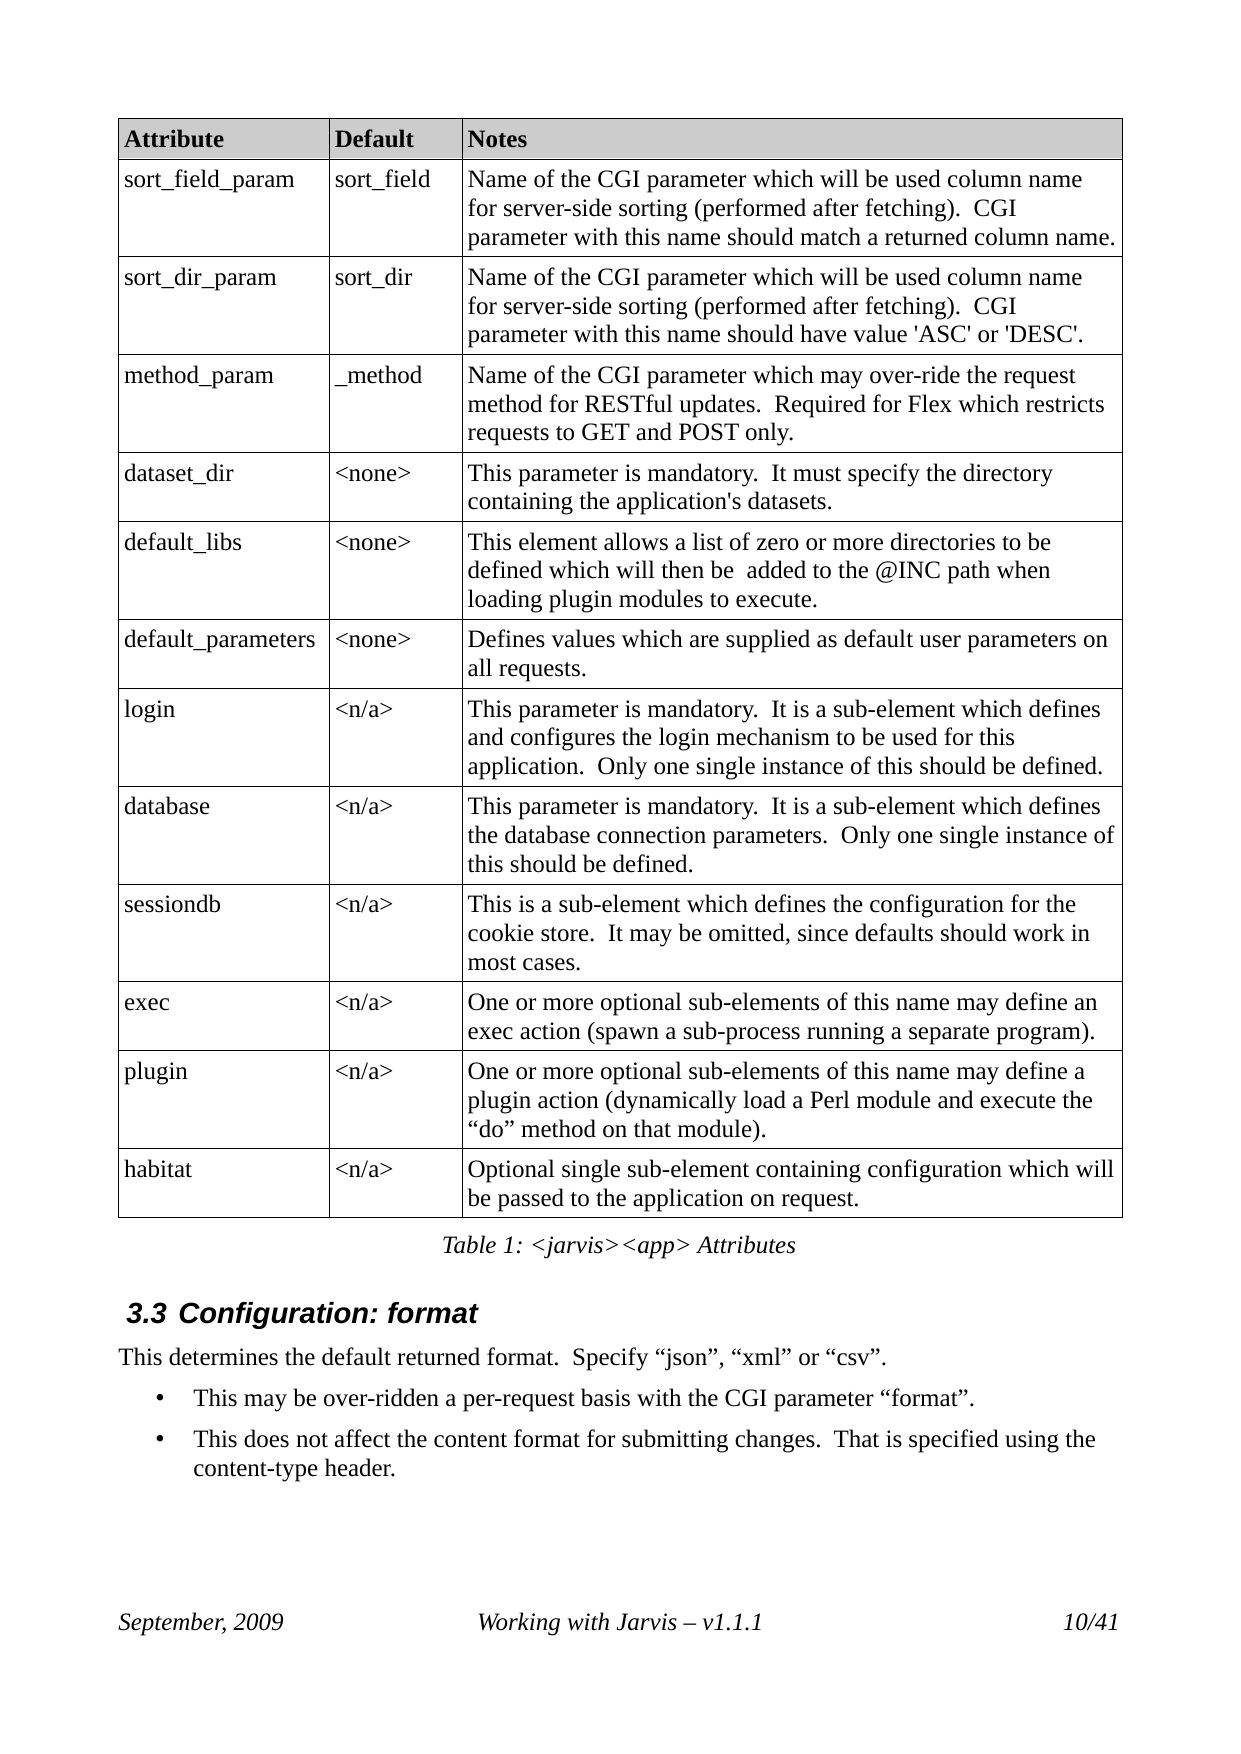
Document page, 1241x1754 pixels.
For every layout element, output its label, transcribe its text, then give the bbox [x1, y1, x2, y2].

table_cell Name of the CGI parameter which may over-ride the request method for RESTful updates. Required for Flex which restricts requests to GET and POST only. [463, 355, 1122, 452]
table_cell dataset_dir [119, 453, 329, 521]
table_cell <n/a> [330, 1149, 462, 1217]
table_cell sort_dir_param [119, 257, 329, 354]
table_cell sort_field_param [119, 160, 329, 256]
table_cell database [119, 787, 329, 883]
table_cell Optional single sub-element containing configuration which will be passed to the application on request. [463, 1149, 1122, 1217]
table_cell login [119, 689, 329, 786]
table_cell One or more optional sub-elements of this name may define a plugin action (dynamically load a Perl module and execute the “do” method on that module). [463, 1051, 1122, 1148]
table_cell <none> [330, 620, 462, 688]
table_cell plugin [119, 1051, 329, 1148]
table_cell <none> [330, 522, 462, 619]
table_header Attribute [119, 119, 329, 158]
table_cell This parameter is mandatory. It is a sub-element which defines and configures the login mechanism to be used for this application. Only one single instance of this should be defined. [463, 689, 1122, 786]
table_cell One or more optional sub-elements of this name may define an exec action (spawn a sub-process running a separate program). [463, 982, 1122, 1050]
table_cell Defines values which are supplied as default user parameters on all requests. [463, 620, 1122, 688]
table_cell This parameter is mandatory. It must specify the directory containing the application's datasets. [463, 453, 1122, 521]
table_cell default_parameters [119, 620, 329, 688]
table_cell exec [119, 982, 329, 1050]
table_cell habitat [119, 1149, 329, 1217]
text Table 1: <jarvis><app> Attributes [118, 1230, 1122, 1258]
table_cell <none> [330, 453, 462, 521]
table_cell sort_field [330, 160, 462, 256]
table_cell method_param [119, 355, 329, 452]
table_cell _method [330, 355, 462, 452]
table_cell <n/a> [330, 1051, 462, 1148]
table_cell This element allows a list of zero or more directories to be defined which will then be added to the @INC path when loading plugin modules to execute. [463, 522, 1122, 619]
table_cell sessiondb [119, 885, 329, 981]
table_cell This parameter is mandatory. It is a sub-element which defines the database connection parameters. Only one single instance of this should be defined. [463, 787, 1122, 883]
table_cell Name of the CGI parameter which will be used column name for server-side sorting (performed after fetching). CGI parameter with this name should match a returned column name. [463, 160, 1122, 256]
table_header Notes [463, 119, 1122, 158]
table_cell sort_dir [330, 257, 462, 354]
table_header Default [330, 119, 462, 158]
table_cell default_libs [119, 522, 329, 619]
table_cell <n/a> [330, 689, 462, 786]
table_cell This is a sub-element which defines the configuration for the cookie store. It may be omitted, since defaults should work in most cases. [463, 885, 1122, 981]
table_cell <n/a> [330, 787, 462, 883]
table_cell Name of the CGI parameter which will be used column name for server-side sorting (performed after fetching). CGI parameter with this name should have value 'ASC' or 'DESC'. [463, 257, 1122, 354]
table_cell <n/a> [330, 982, 462, 1050]
subtitle Configuration: format [118, 1296, 1122, 1329]
table_cell <n/a> [330, 885, 462, 981]
list This may be over-ridden a per-request basis with the CGI parameter “format”. [156, 1383, 1122, 1412]
list This does not affect the content format for submitting changes. That is specified using the content-type header. [156, 1424, 1122, 1482]
text This determines the default returned format. Specify “json”, “xml” or “csv”. [118, 1342, 1122, 1371]
